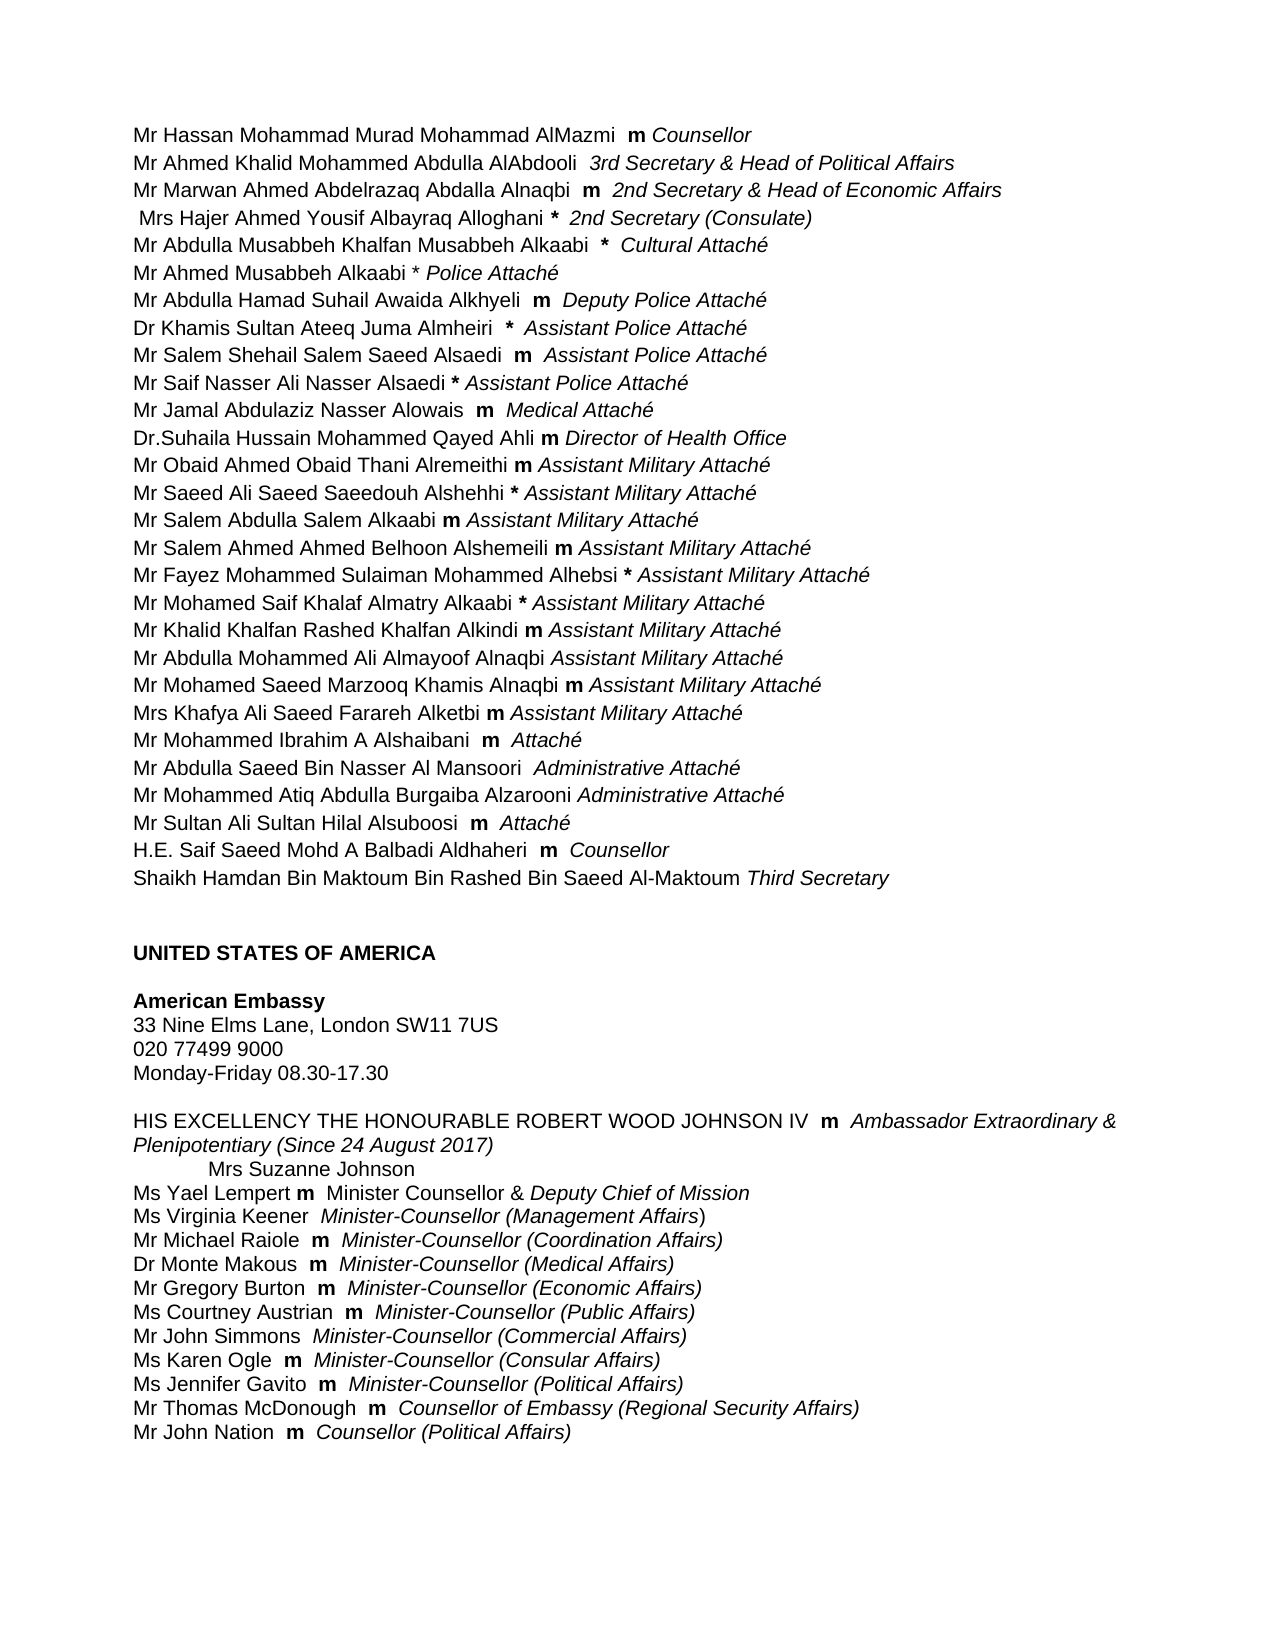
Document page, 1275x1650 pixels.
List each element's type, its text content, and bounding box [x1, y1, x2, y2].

text Mr Obaid Ahmed Obaid Thani Alremeithi m Assistant Military Attaché [133, 453, 1181, 477]
text Mr Marwan Ahmed Abdelrazaq Abdalla Alnaqbi m 2nd Secretary & Head of Economic Affairs [133, 178, 1181, 202]
text HIS EXCELLENCY THE HONOURABLE ROBERT WOOD JOHNSON IV m Ambassador Extraordinary & Plenipotentiary (Since 24 August 2017) [133, 1108, 1181, 1156]
text Ms Virginia Keener Minister-Counsellor (Management Affairs) [133, 1204, 1181, 1228]
text Mr John Simmons Minister-Counsellor (Commercial Affairs) [133, 1324, 1181, 1348]
text Mr Salem Shehail Salem Saeed Alsaedi m Assistant Police Attaché [133, 343, 1181, 367]
text Mr John Nation m Counsellor (Political Affairs) [133, 1420, 1181, 1444]
text Mr Thomas McDonough m Counsellor of Embassy (Regional Security Affairs) [133, 1396, 1181, 1420]
text Mr Khalid Khalfan Rashed Khalfan Alkindi m Assistant Military Attaché [133, 618, 1181, 642]
text Shaikh Hamdan Bin Maktoum Bin Rashed Bin Saeed Al-Maktoum Third Secretary [133, 865, 1181, 889]
text 33 Nine Elms Lane, London SW11 7US [133, 1013, 1181, 1037]
text Mrs Khafya Ali Saeed Farareh Alketbi m Assistant Military Attaché [133, 700, 1181, 724]
text Dr Monte Makous m Minister-Counsellor (Medical Affairs) [133, 1252, 1181, 1276]
text Mr Sultan Ali Sultan Hilal Alsuboosi m Attaché [133, 810, 1181, 834]
text Mr Salem Abdulla Salem Alkaabi m Assistant Military Attaché [133, 508, 1181, 532]
text Ms Jennifer Gavito m Minister-Counsellor (Political Affairs) [133, 1372, 1181, 1396]
text Mr Ahmed Khalid Mohammed Abdulla AlAbdooli 3rd Secretary & Head of Political Affairs [133, 150, 1181, 174]
subtitle American Embassy [133, 989, 1181, 1013]
text Mr Abdulla Saeed Bin Nasser Al Mansoori Administrative Attaché [133, 755, 1181, 779]
text Mr Michael Raiole m Minister-Counsellor (Coordination Affairs) [133, 1228, 1181, 1252]
text Ms Karen Ogle m Minister-Counsellor (Consular Affairs) [133, 1348, 1181, 1372]
text Mr Saeed Ali Saeed Saeedouh Alshehhi * Assistant Military Attaché [133, 480, 1181, 504]
text Mr Gregory Burton m Minister-Counsellor (Economic Affairs) [133, 1276, 1181, 1300]
text Mrs Suzanne Johnson [133, 1156, 1181, 1180]
text Mr Saif Nasser Ali Nasser Alsaedi * Assistant Police Attaché [133, 370, 1181, 394]
text Mr Mohamed Saif Khalaf Almatry Alkaabi * Assistant Military Attaché [133, 590, 1181, 614]
text Mr Jamal Abdulaziz Nasser Alowais m Medical Attaché [133, 398, 1181, 422]
text H.E. Saif Saeed Mohd A Balbadi Aldhaheri m Counsellor [133, 838, 1181, 862]
text Dr.Suhaila Hussain Mohammed Qayed Ahli m Director of Health Office [133, 425, 1181, 449]
text Mr Hassan Mohammad Murad Mohammad AlMazmi m Counsellor [133, 123, 1181, 147]
text Ms Yael Lempert m Minister Counsellor & Deputy Chief of Mission [133, 1180, 1181, 1204]
text Mr Abdulla Musabbeh Khalfan Musabbeh Alkaabi * Cultural Attaché [133, 233, 1181, 257]
text 020 77499 9000 [133, 1037, 1181, 1061]
text UNITED STATES OF AMERICA [133, 941, 1181, 965]
text Mr Mohamed Saeed Marzooq Khamis Alnaqbi m Assistant Military Attaché [133, 673, 1181, 697]
text Dr Khamis Sultan Ateeq Juma Almheiri * Assistant Police Attaché [133, 315, 1181, 339]
text Mr Mohammed Ibrahim A Alshaibani m Attaché [133, 728, 1181, 752]
text Ms Courtney Austrian m Minister-Counsellor (Public Affairs) [133, 1300, 1181, 1324]
text Mr Abdulla Mohammed Ali Almayoof Alnaqbi Assistant Military Attaché [133, 645, 1181, 669]
text Mrs Hajer Ahmed Yousif Albayraq Alloghani * 2nd Secretary (Consulate) [133, 205, 1181, 229]
text Mr Abdulla Hamad Suhail Awaida Alkhyeli m Deputy Police Attaché [133, 288, 1181, 312]
text Mr Ahmed Musabbeh Alkaabi * Police Attaché [133, 260, 1181, 284]
text Mr Mohammed Atiq Abdulla Burgaiba Alzarooni Administrative Attaché [133, 783, 1181, 807]
text Monday-Friday 08.30-17.30 [133, 1061, 1181, 1084]
text Mr Salem Ahmed Ahmed Belhoon Alshemeili m Assistant Military Attaché [133, 535, 1181, 559]
text Mr Fayez Mohammed Sulaiman Mohammed Alhebsi * Assistant Military Attaché [133, 563, 1181, 587]
